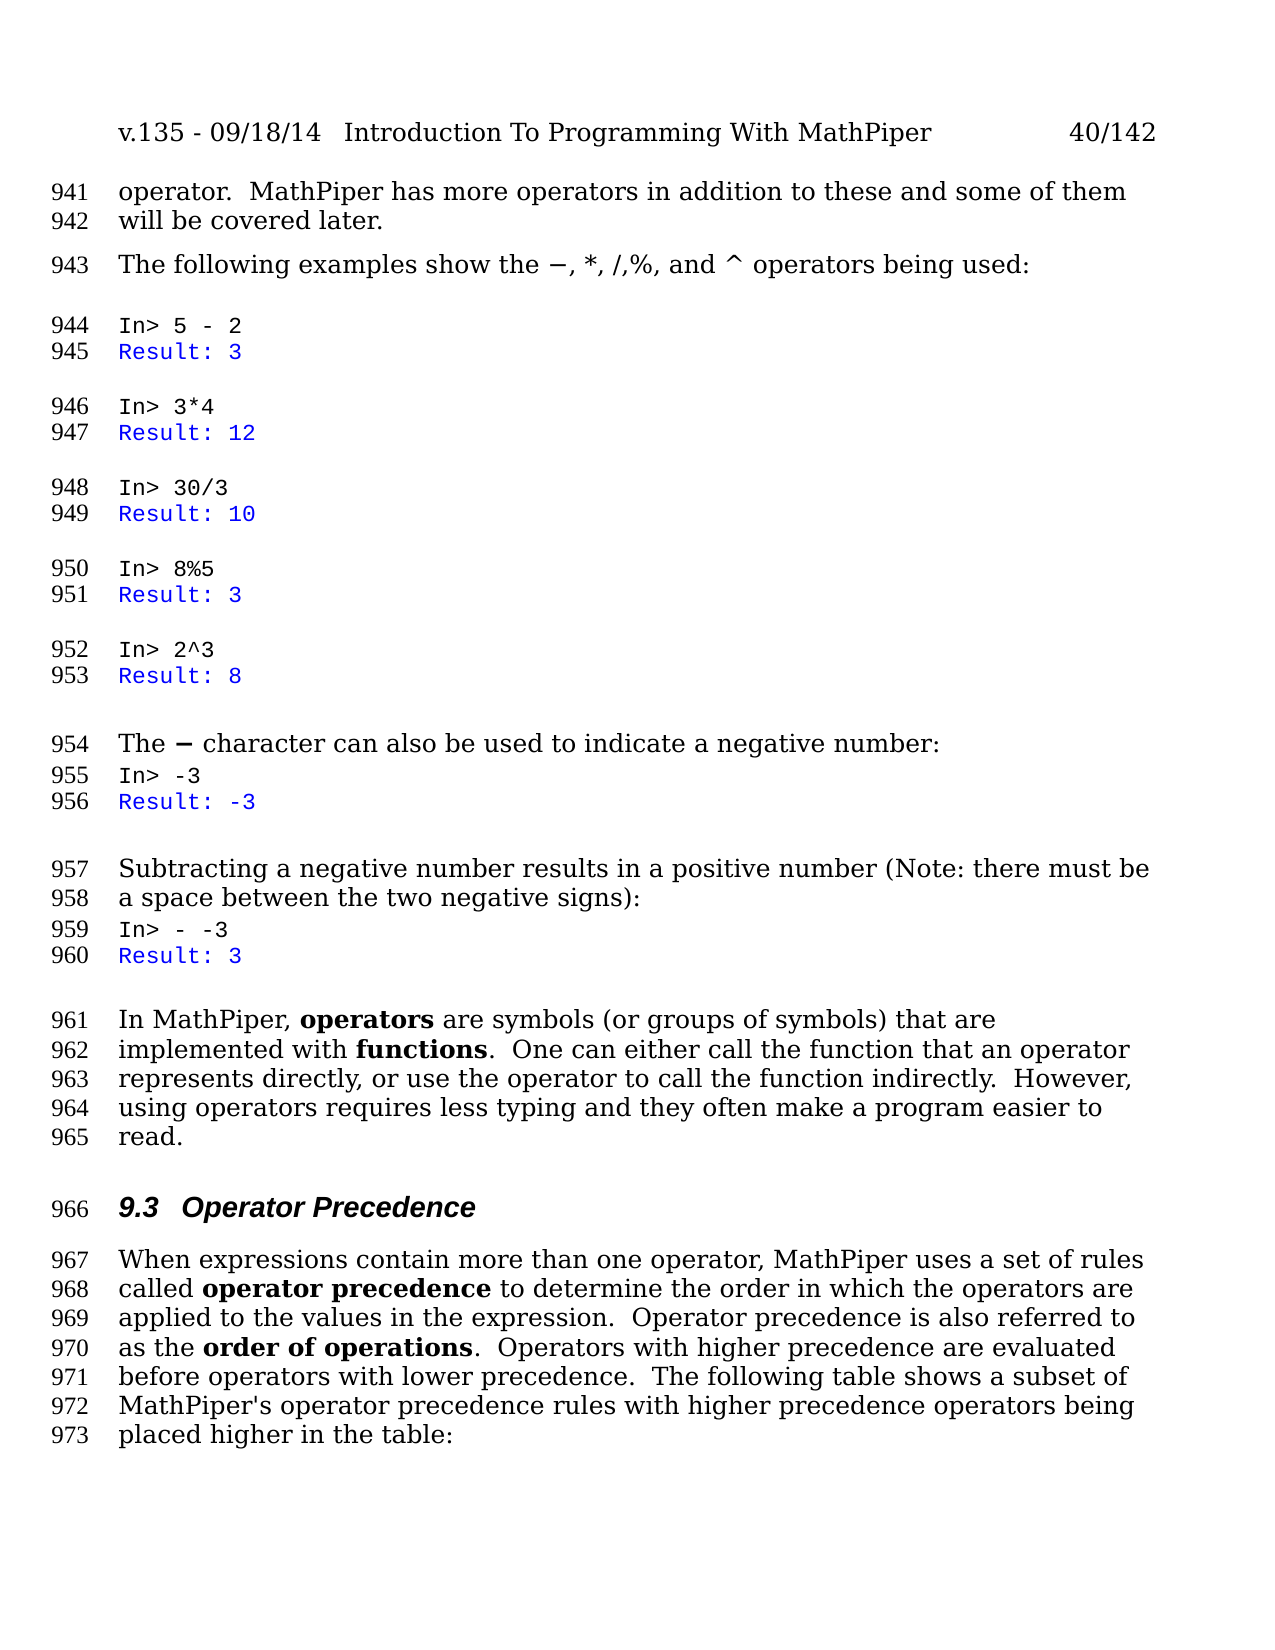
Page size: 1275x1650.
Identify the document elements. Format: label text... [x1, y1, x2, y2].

text When expressions contain more than one operator, MathPiper uses a set of rules called operator precedence to determine the order in which the operators are applied to the values in the expression. Operator precedence is also referred to as the order of operations. Operators with higher precedence are evaluated before operators with lower precedence. The following table shows a subset of MathPiper's operator precedence rules with higher precedence operators being placed higher in the table: [118, 1245, 1157, 1449]
text In> 5 - 2 [118, 314, 1157, 340]
text Result: 3 [118, 944, 1157, 970]
text In MathPiper, operators are symbols (or groups of symbols) that are implemented with functions. One can either call the function that an operator represents directly, or use the operator to call the function indirectly. However, using operators requires less typing and they often make a program easier to read. [118, 1005, 1157, 1151]
text In> 2^3 [118, 639, 1157, 664]
text In> 3*4 [118, 396, 1157, 421]
text Result: 10 [118, 502, 1157, 528]
subtitle Operator Precedence [118, 1191, 1157, 1224]
text In> - -3 [118, 918, 1157, 944]
text The − character can also be used to indicate a negative number: [118, 729, 1157, 758]
text In> 8%5 [118, 558, 1157, 583]
text The following examples show the −, *, /,%, and ^ operators being used: [118, 250, 1157, 279]
text Subtracting a negative number results in a positive number (Note: there must be a space between the two negative signs): [118, 854, 1157, 912]
text In> -3 [118, 764, 1157, 790]
text operator. MathPiper has more operators in addition to these and some of them will be covered later. [118, 177, 1157, 235]
text Result: 8 [118, 664, 1157, 691]
text Result: 3 [118, 340, 1157, 366]
text Result: -3 [118, 790, 1157, 816]
text Result: 3 [118, 583, 1157, 609]
text In> 30/3 [118, 477, 1157, 502]
text Result: 12 [118, 421, 1157, 447]
